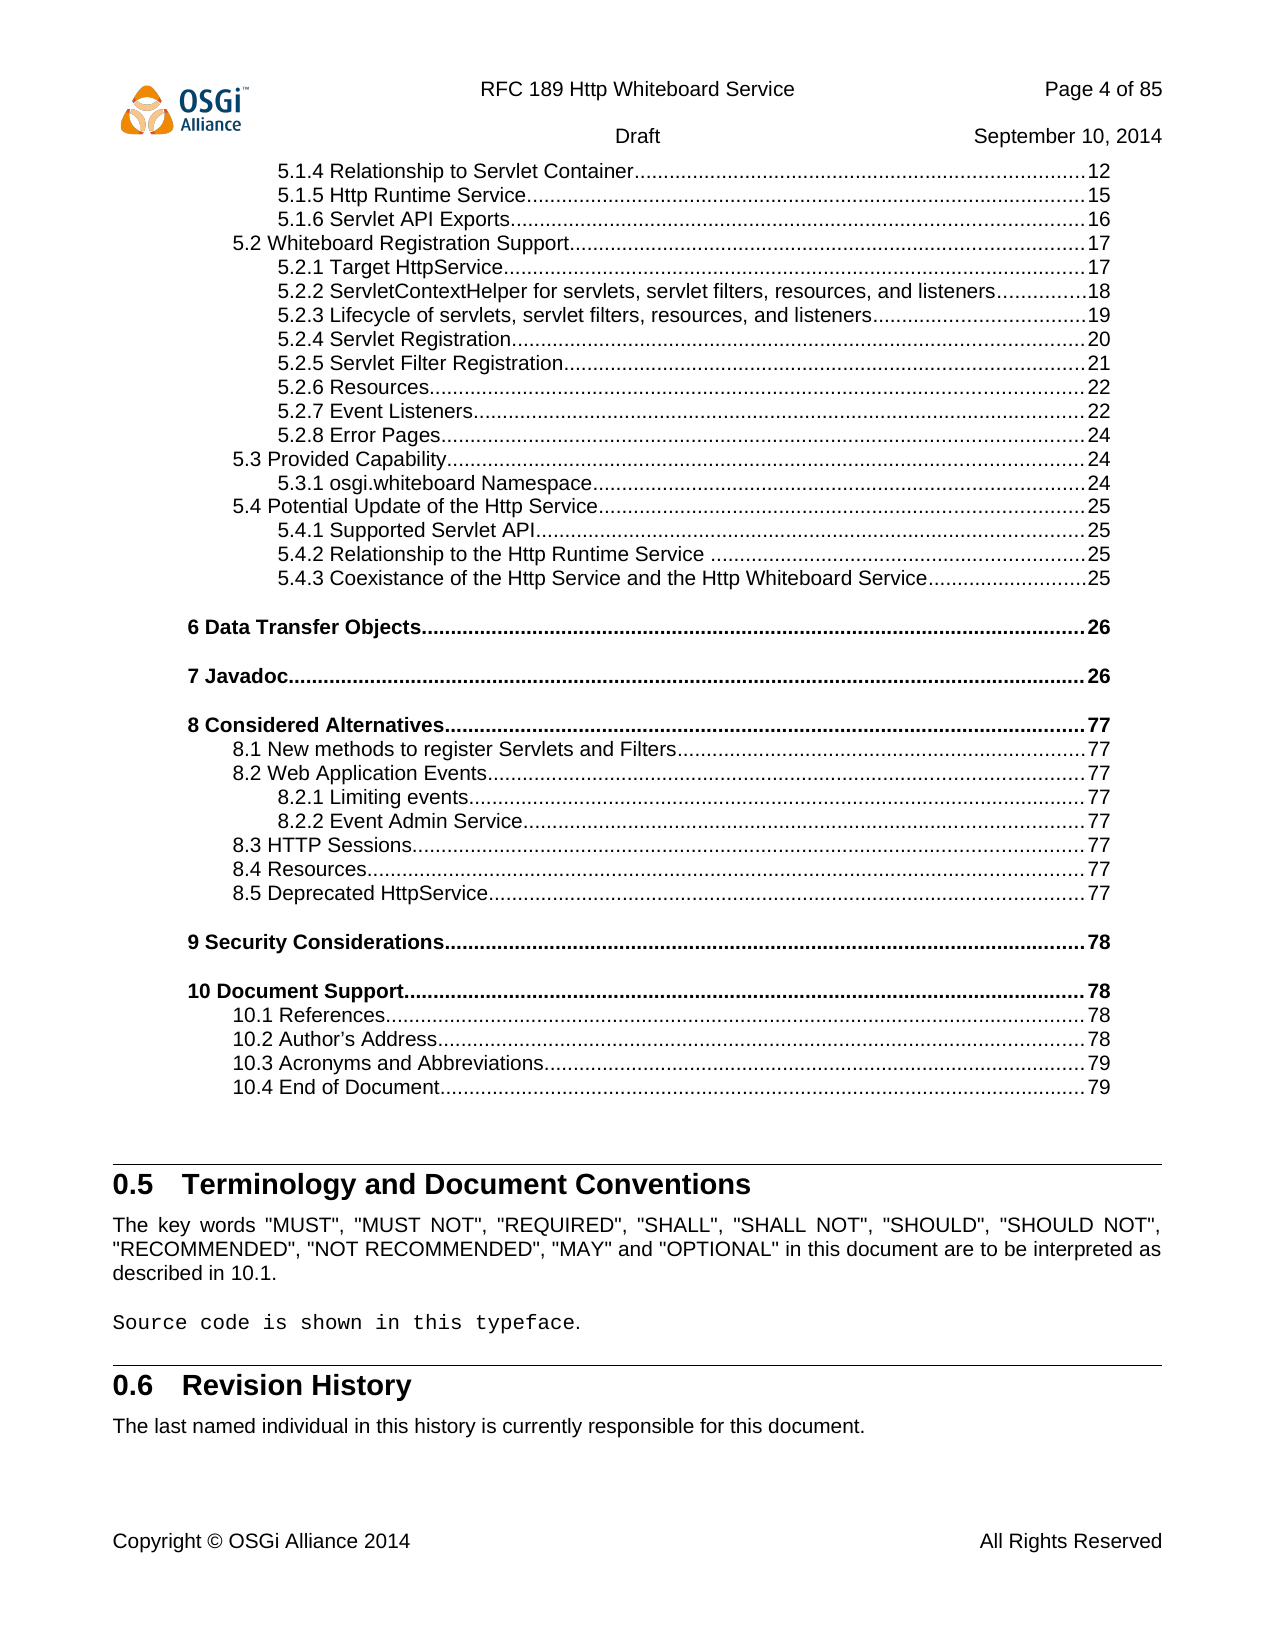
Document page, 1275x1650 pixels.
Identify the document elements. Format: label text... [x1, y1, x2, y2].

text 5.1.4 Relationship to Servlet Container 12 [277, 159, 1162, 183]
text 10 Document Support 78 [187, 979, 1162, 1003]
text 5.2.5 Servlet Filter Registration 21 [277, 351, 1162, 374]
text 5.2 Whiteboard Registration Support 17 [232, 231, 1162, 255]
text 8.3 HTTP Sessions 77 [232, 833, 1162, 857]
text 5.4.3 Coexistance of the Http Service and the Http Whiteboard Service 25 [277, 566, 1162, 590]
subtitle Revision History [112, 1366, 1162, 1402]
text 5.4.1 Supported Servlet API 25 [277, 518, 1162, 542]
text 5.3.1 osgi.whiteboard Namespace 24 [277, 470, 1162, 494]
text 10.4 End of Document 79 [232, 1074, 1162, 1098]
text 5.2.1 Target HttpService 17 [277, 255, 1162, 279]
text 8.5 Deprecated HttpService 77 [232, 881, 1162, 905]
text 10.3 Acronyms and Abbreviations 79 [232, 1051, 1162, 1074]
text 5.2.4 Servlet Registration 20 [277, 327, 1162, 351]
text 5.2.6 Resources 22 [277, 374, 1162, 398]
text 5.3 Provided Capability 24 [232, 446, 1162, 470]
text 8.2.1 Limiting events 77 [277, 785, 1162, 809]
text 5.2.2 ServletContextHelper for servlets, servlet filters, resources, and listeners 18 [277, 279, 1162, 303]
text The key words "MUST", "MUST NOT", "REQUIRED", "SHALL", "SHALL NOT", "SHOULD", "SHOULD NOT", "RECOMMENDED", "NOT RECOMMENDED", "MAY" and "OPTIONAL" in this document are to be interpreted as described in 1. [112, 1213, 1162, 1285]
text 10.2 Author’s Address 78 [232, 1027, 1162, 1051]
text The last named individual in this history is currently responsible for this document. [112, 1414, 1162, 1438]
text 8.2 Web Application Events 77 [232, 761, 1162, 785]
text 5.4.2 Relationship to the Http Runtime Service 25 [277, 542, 1162, 566]
text 8.1 New methods to register Servlets and Filters 77 [232, 737, 1162, 761]
text 5.1.6 Servlet API Exports 16 [277, 207, 1162, 231]
text 8.2.2 Event Admin Service 77 [277, 809, 1162, 833]
text 8 Considered Alternatives 77 [187, 713, 1162, 737]
text 10.1 References 78 [232, 1003, 1162, 1027]
text 5.1.5 Http Runtime Service 15 [277, 183, 1162, 207]
text 6 Data Transfer Objects 26 [187, 615, 1162, 639]
text 5.2.7 Event Listeners 22 [277, 398, 1162, 422]
text 5.2.8 Error Pages 24 [277, 422, 1162, 446]
picture [113, 78, 257, 142]
text 5.4 Potential Update of the Http Service 25 [232, 494, 1162, 518]
text 9 Security Considerations 78 [187, 930, 1162, 954]
text 8.4 Resources 77 [232, 857, 1162, 881]
text 5.2.3 Lifecycle of servlets, servlet filters, resources, and listeners 19 [277, 303, 1162, 327]
text 7 Javadoc 26 [187, 664, 1162, 688]
subtitle Terminology and Document Conventions [112, 1165, 1162, 1201]
text Source code is shown in this typeface. [112, 1310, 1162, 1336]
